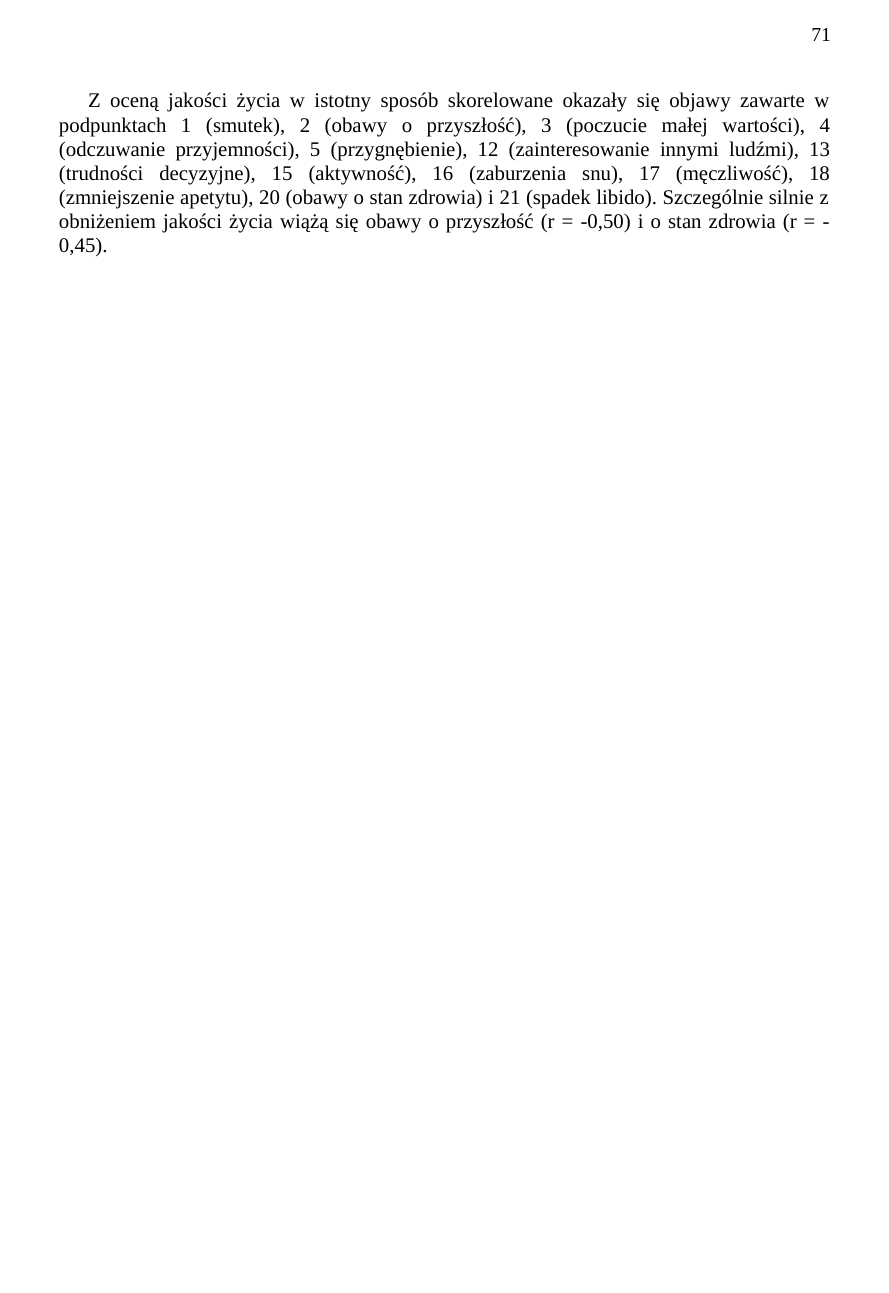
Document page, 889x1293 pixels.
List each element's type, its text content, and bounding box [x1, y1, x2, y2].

text 71 [59, 23, 831, 43]
text Z oceną jakości życia w istotny sposób skorelowane okazały się objawy zawarte w podpunktach 1 (smutek), 2 (obawy o przyszłość), 3 (poczucie małej wartości), 4 (odczuwanie przyjemności), 5 (przygnębienie), 12 (zainteresowanie innymi ludźmi), 13 (trudności decyzyjne), 15 (aktywność), 16 (zaburzenia snu), 17 (męczliwość), 18 (zmniejszenie apetytu), 20 (obawy o stan zdrowia) i 21 (spadek libido). Szczególnie silnie z obniżeniem jakości życia wiążą się obawy o przyszłość (r = -0,50) i o stan zdrowia (r = -0,45). [59, 88, 831, 257]
